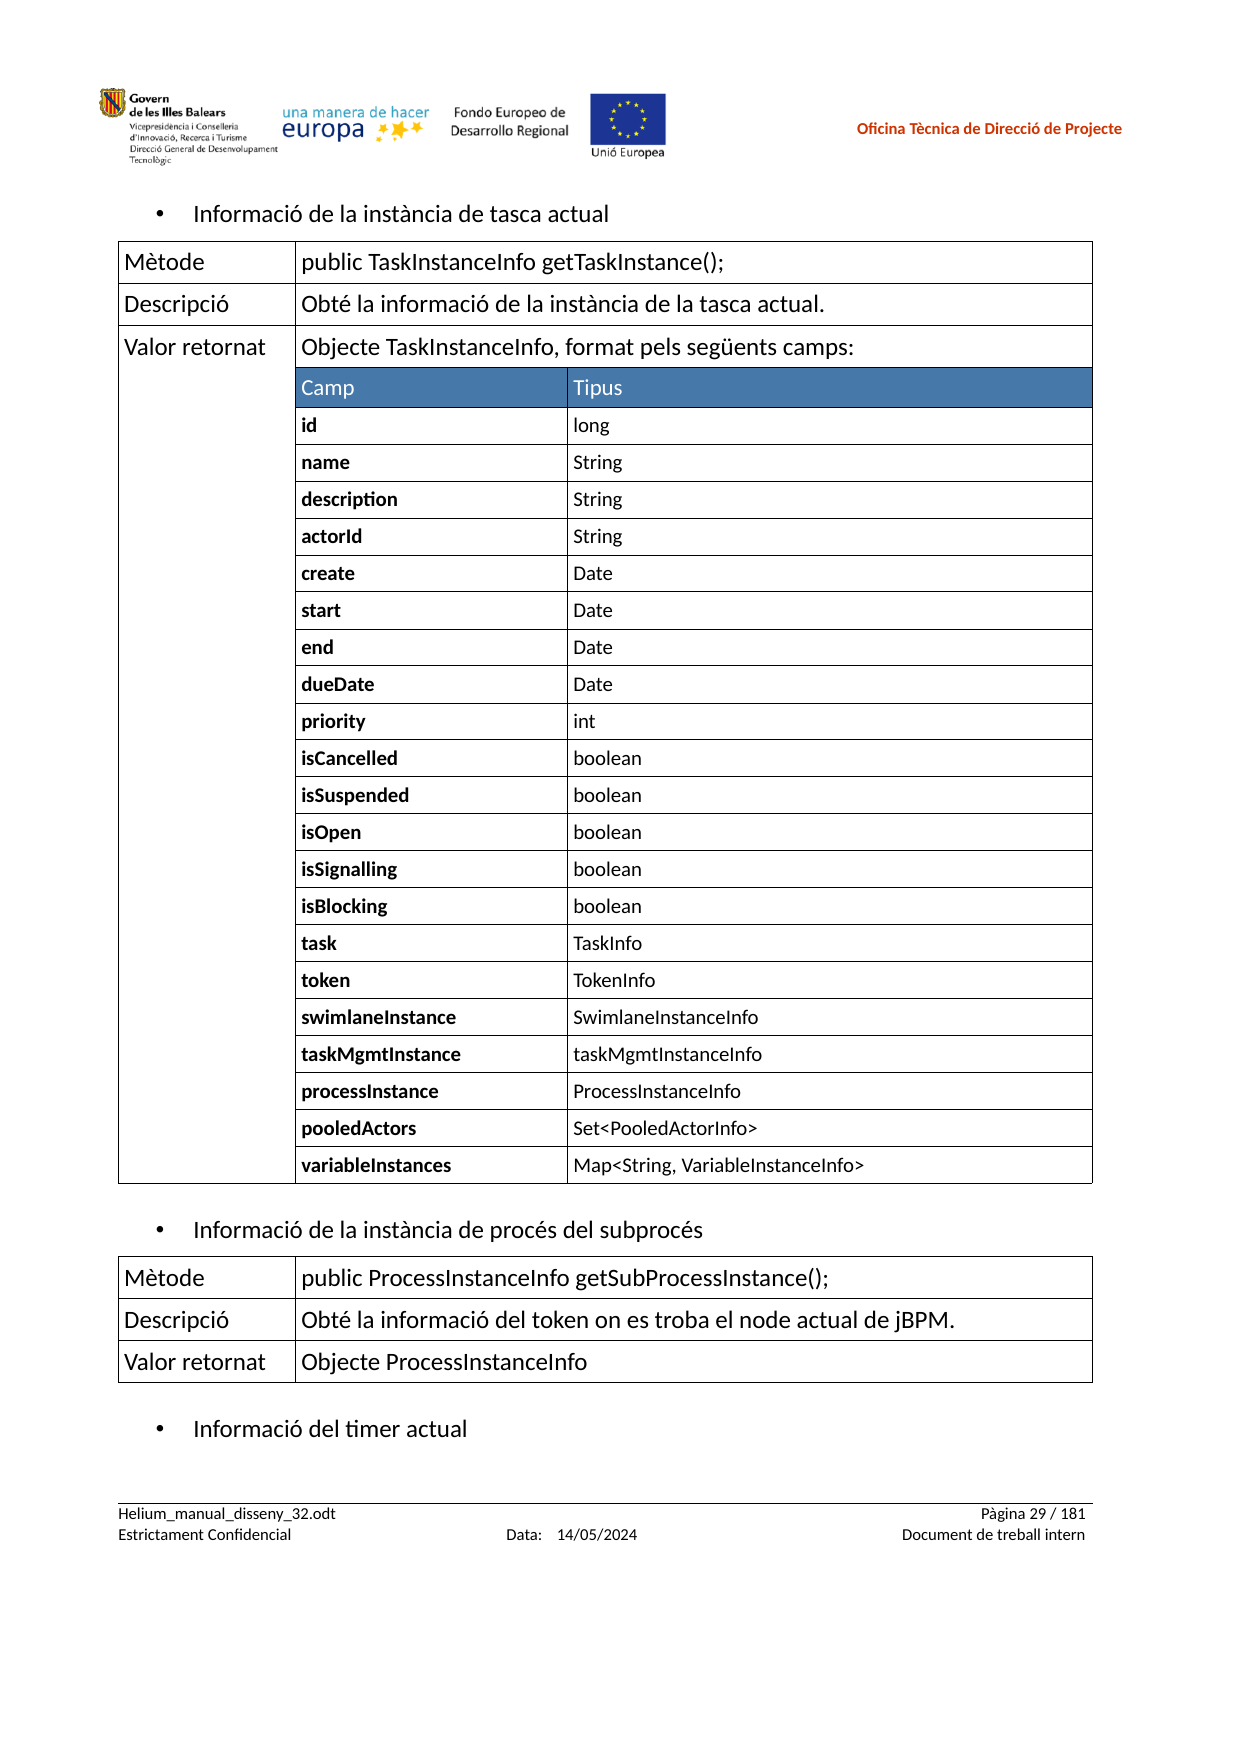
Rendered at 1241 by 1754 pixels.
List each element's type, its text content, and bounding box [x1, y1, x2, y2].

table_cell int [568, 704, 1092, 739]
table_cell SwimlaneInstanceInfo [568, 999, 1092, 1035]
table_cell Descripció [119, 284, 295, 325]
table_cell TokenInfo [568, 962, 1092, 998]
table_cell Date [568, 592, 1092, 628]
table_cell priority [296, 704, 567, 739]
table_cell Tipus [568, 368, 1092, 407]
list Informació de la instància de tasca actual [156, 198, 1122, 229]
table_cell boolean [568, 740, 1092, 776]
table_header Mètode [119, 242, 295, 283]
table_cell Valor retornat [119, 1341, 295, 1382]
table_cell Camp [296, 368, 567, 407]
table_header public TaskInstanceInfo getTaskInstance(); [296, 242, 1092, 283]
table_header public ProcessInstanceInfo getSubProcessInstance(); [296, 1257, 1092, 1298]
table_cell Objecte TaskInstanceInfo, format pels següents camps: [296, 326, 1092, 367]
table_cell isSuspended [296, 777, 567, 813]
table_cell String [568, 482, 1092, 517]
table_cell actorId [296, 519, 567, 554]
table_cell swimlaneInstance [296, 999, 567, 1035]
table_cell TaskInfo [568, 925, 1092, 961]
table_cell isBlocking [296, 888, 567, 924]
table_cell end [296, 630, 567, 665]
table_cell variableInstances [296, 1147, 567, 1183]
table_cell Date [568, 666, 1092, 702]
picture [99, 87, 668, 166]
table_cell boolean [568, 777, 1092, 813]
table_header Mètode [119, 1257, 295, 1298]
table_cell id [296, 408, 567, 443]
table_cell dueDate [296, 666, 567, 702]
table_cell isOpen [296, 814, 567, 850]
table_cell boolean [568, 851, 1092, 887]
table_cell pooledActors [296, 1110, 567, 1146]
table_cell Obté la informació de la instància de la tasca actual. [296, 284, 1092, 325]
table_cell task [296, 925, 567, 961]
table_cell taskMgmtInstanceInfo [568, 1036, 1092, 1072]
table_cell Date [568, 630, 1092, 665]
table_cell String [568, 519, 1092, 554]
table_cell Valor retornat [119, 326, 295, 1183]
table_cell token [296, 962, 567, 998]
table_cell String [568, 445, 1092, 481]
table_cell boolean [568, 888, 1092, 924]
table_cell taskMgmtInstance [296, 1036, 567, 1072]
table_cell Descripció [119, 1299, 295, 1340]
table_cell isSignalling [296, 851, 567, 887]
table_cell start [296, 592, 567, 628]
table_cell Obté la informació del token on es troba el node actual de jBPM. [296, 1299, 1092, 1340]
table_cell Date [568, 556, 1092, 591]
table_cell long [568, 408, 1092, 443]
table_cell create [296, 556, 567, 591]
list Informació del timer actual [156, 1413, 1122, 1443]
list Informació de la instància de procés del subprocés [156, 1214, 1122, 1244]
table_cell processInstance [296, 1073, 567, 1109]
table_cell name [296, 445, 567, 481]
table_cell Objecte ProcessInstanceInfo [296, 1341, 1092, 1382]
table_cell description [296, 482, 567, 517]
table_cell Set<PooledActorInfo> [568, 1110, 1092, 1146]
table_cell boolean [568, 814, 1092, 850]
table_cell Map<String, VariableInstanceInfo> [568, 1147, 1092, 1183]
table_cell ProcessInstanceInfo [568, 1073, 1092, 1109]
table_cell isCancelled [296, 740, 567, 776]
